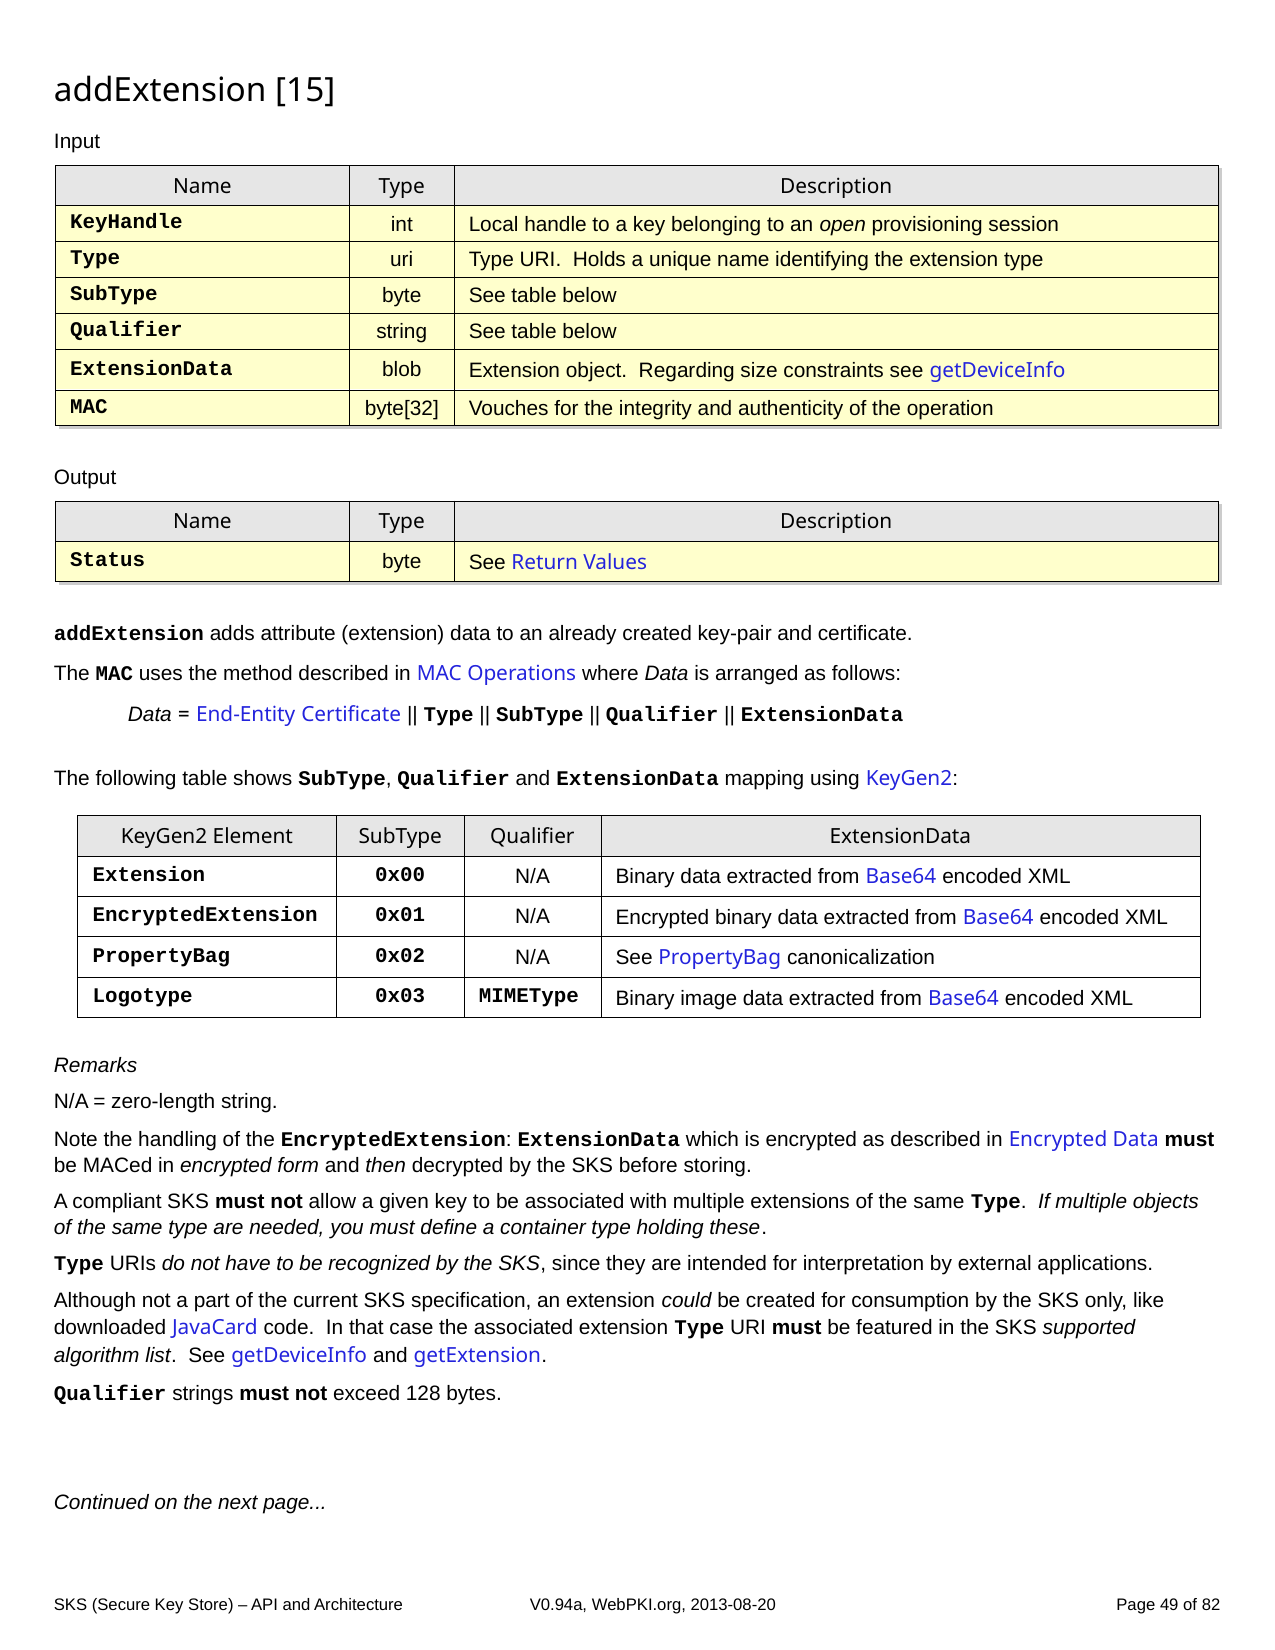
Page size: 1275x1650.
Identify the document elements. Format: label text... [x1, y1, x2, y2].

subtitle addExtension [15] [54, 66, 1221, 111]
table_cell 0x02 [337, 937, 464, 977]
table_cell See Return Values [455, 542, 1218, 581]
table_cell KeyHandle [56, 206, 349, 241]
table_header Description [455, 166, 1218, 205]
text Continued on the next page... [54, 1490, 1221, 1514]
table_cell int [350, 206, 454, 241]
table_cell Vouches for the integrity and authenticity of the operation [455, 391, 1218, 425]
table_cell Status [56, 542, 349, 581]
table_header Qualifier [465, 816, 601, 856]
table_cell byte [350, 278, 454, 313]
text Data = End-Entity Certificate || Type || SubType || Qualifier || ExtensionData [54, 699, 1221, 727]
table_cell SubType [56, 278, 349, 313]
table_cell 0x00 [337, 857, 464, 896]
text The MAC uses the method described in MAC Operations where Data is arranged as follows: [54, 658, 1221, 687]
table_cell Qualifier [56, 314, 349, 349]
table_cell MIMEType [465, 978, 601, 1017]
text Type URIs do not have to be recognized by the SKS, since they are intended for interpretation by external applications. [54, 1250, 1221, 1276]
table_cell Logotype [78, 978, 336, 1017]
text Output [54, 465, 1221, 489]
table_cell byte [350, 542, 454, 581]
text Although not a part of the current SKS specification, an extension could be created for consumption by the SKS only, like downloaded JavaCard code. In that case the associated extension Type URI must be featured in the SKS supported algorithm list. See getDeviceInfo and getExtension. [54, 1288, 1221, 1369]
text Note the handling of the EncryptedExtension: ExtensionData which is encrypted as described in Encrypted Data must be MACed in encrypted form and then decrypted by the SKS before storing. [54, 1124, 1221, 1177]
text addExtension adds attribute (extension) data to an already created key-pair and certificate. [54, 621, 1221, 647]
table_cell Local handle to a key belonging to an open provisioning session [455, 206, 1218, 241]
table_cell Type URI. Holds a unique name identifying the extension type [455, 242, 1218, 277]
text A compliant SKS must not allow a given key to be associated with multiple extensions of the same Type. If multiple objects of the same type are needed, you must define a container type holding these. [54, 1189, 1221, 1238]
table_cell Type [56, 242, 349, 277]
table_cell PropertyBag [78, 937, 336, 977]
table_cell blob [350, 350, 454, 389]
text Qualifier strings must not exceed 128 bytes. [54, 1381, 1221, 1406]
table_cell Encrypted binary data extracted from Base64 encoded XML [602, 897, 1200, 936]
table_header Name [56, 502, 349, 541]
table_cell Extension object. Regarding size constraints see getDeviceInfo [455, 350, 1218, 389]
table_header Type [350, 166, 454, 205]
text Input [54, 129, 1221, 153]
table_cell 0x01 [337, 897, 464, 936]
text The following table shows SubType, Qualifier and ExtensionData mapping using KeyGen2: [54, 739, 1221, 815]
table_cell Extension [78, 857, 336, 896]
table_cell Binary data extracted from Base64 encoded XML [602, 857, 1200, 896]
table_cell EncryptedExtension [78, 897, 336, 936]
table_cell Binary image data extracted from Base64 encoded XML [602, 978, 1200, 1017]
table_cell ExtensionData [56, 350, 349, 389]
table_cell 0x03 [337, 978, 464, 1017]
table_cell N/A [465, 897, 601, 936]
table_header KeyGen2 Element [78, 816, 336, 856]
table_cell See table below [455, 314, 1218, 349]
table_header SubType [337, 816, 464, 856]
table_cell See table below [455, 278, 1218, 313]
table_cell N/A [465, 937, 601, 977]
text Remarks [54, 1053, 1221, 1077]
table_header Description [455, 502, 1218, 541]
table_cell N/A [465, 857, 601, 896]
table_cell byte⁮[32] [350, 391, 454, 425]
table_cell MAC [56, 391, 349, 425]
text N/A = zero-length string. [54, 1089, 1221, 1113]
table_header Name [56, 166, 349, 205]
table_cell string [350, 314, 454, 349]
table_cell See PropertyBag canonicalization [602, 937, 1200, 977]
table_header Type [350, 502, 454, 541]
table_cell uri [350, 242, 454, 277]
table_header ExtensionData [602, 816, 1200, 856]
